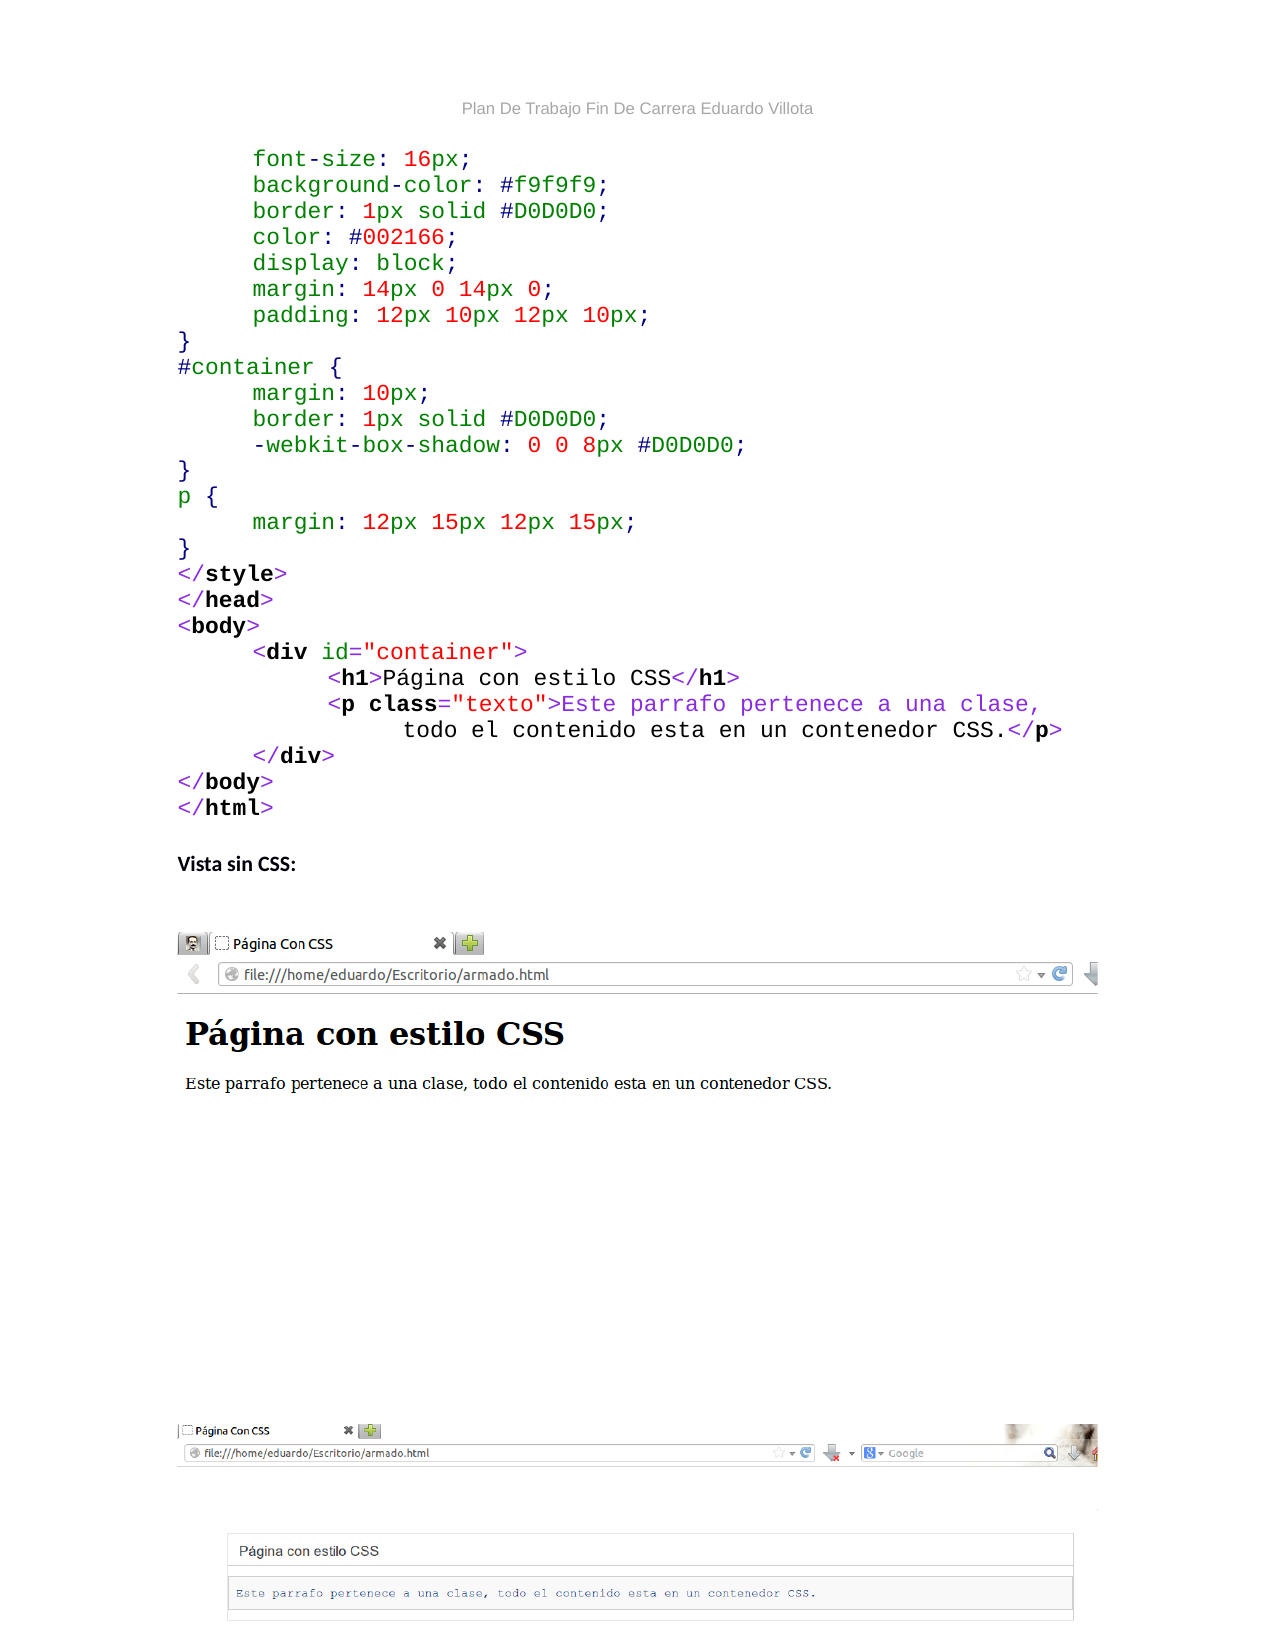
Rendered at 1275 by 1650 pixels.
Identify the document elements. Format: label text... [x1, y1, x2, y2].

text background-color: #f9f9f9; [177, 173, 1098, 199]
text <div id="container"> [177, 640, 1098, 666]
text </head> [177, 588, 1098, 614]
text } [177, 537, 1098, 563]
text padding: 12px 10px 12px 10px; [177, 303, 1098, 329]
text margin: 14px 0 14px 0; [177, 277, 1098, 303]
text <p class="texto">Este parrafo pertenece a una clase, [177, 692, 1098, 718]
text Vista sin CSS: [177, 850, 1098, 877]
text font-size: 16px; [177, 148, 1098, 173]
text <body> [177, 614, 1098, 640]
text border: 1px solid #D0D0D0; [177, 407, 1098, 433]
text } [177, 329, 1098, 355]
picture [177, 1424, 1098, 1650]
text p { [177, 485, 1098, 511]
text color: #002166; [177, 225, 1098, 251]
text </html> [177, 796, 1098, 822]
text </style> [177, 563, 1098, 588]
text margin: 10px; [177, 381, 1098, 407]
text } [177, 459, 1098, 485]
text #container { [177, 355, 1098, 381]
text </body> [177, 770, 1098, 796]
text todo el contenido esta en un contenedor CSS.</p> </div> [177, 718, 1098, 770]
picture [177, 932, 1098, 1225]
text <h1>Página con estilo CSS</h1> [177, 666, 1098, 692]
text margin: 12px 15px 12px 15px; [177, 511, 1098, 537]
text display: block; [177, 251, 1098, 277]
text -webkit-box-shadow: 0 0 8px #D0D0D0; [177, 433, 1098, 459]
text border: 1px solid #D0D0D0; [177, 199, 1098, 225]
